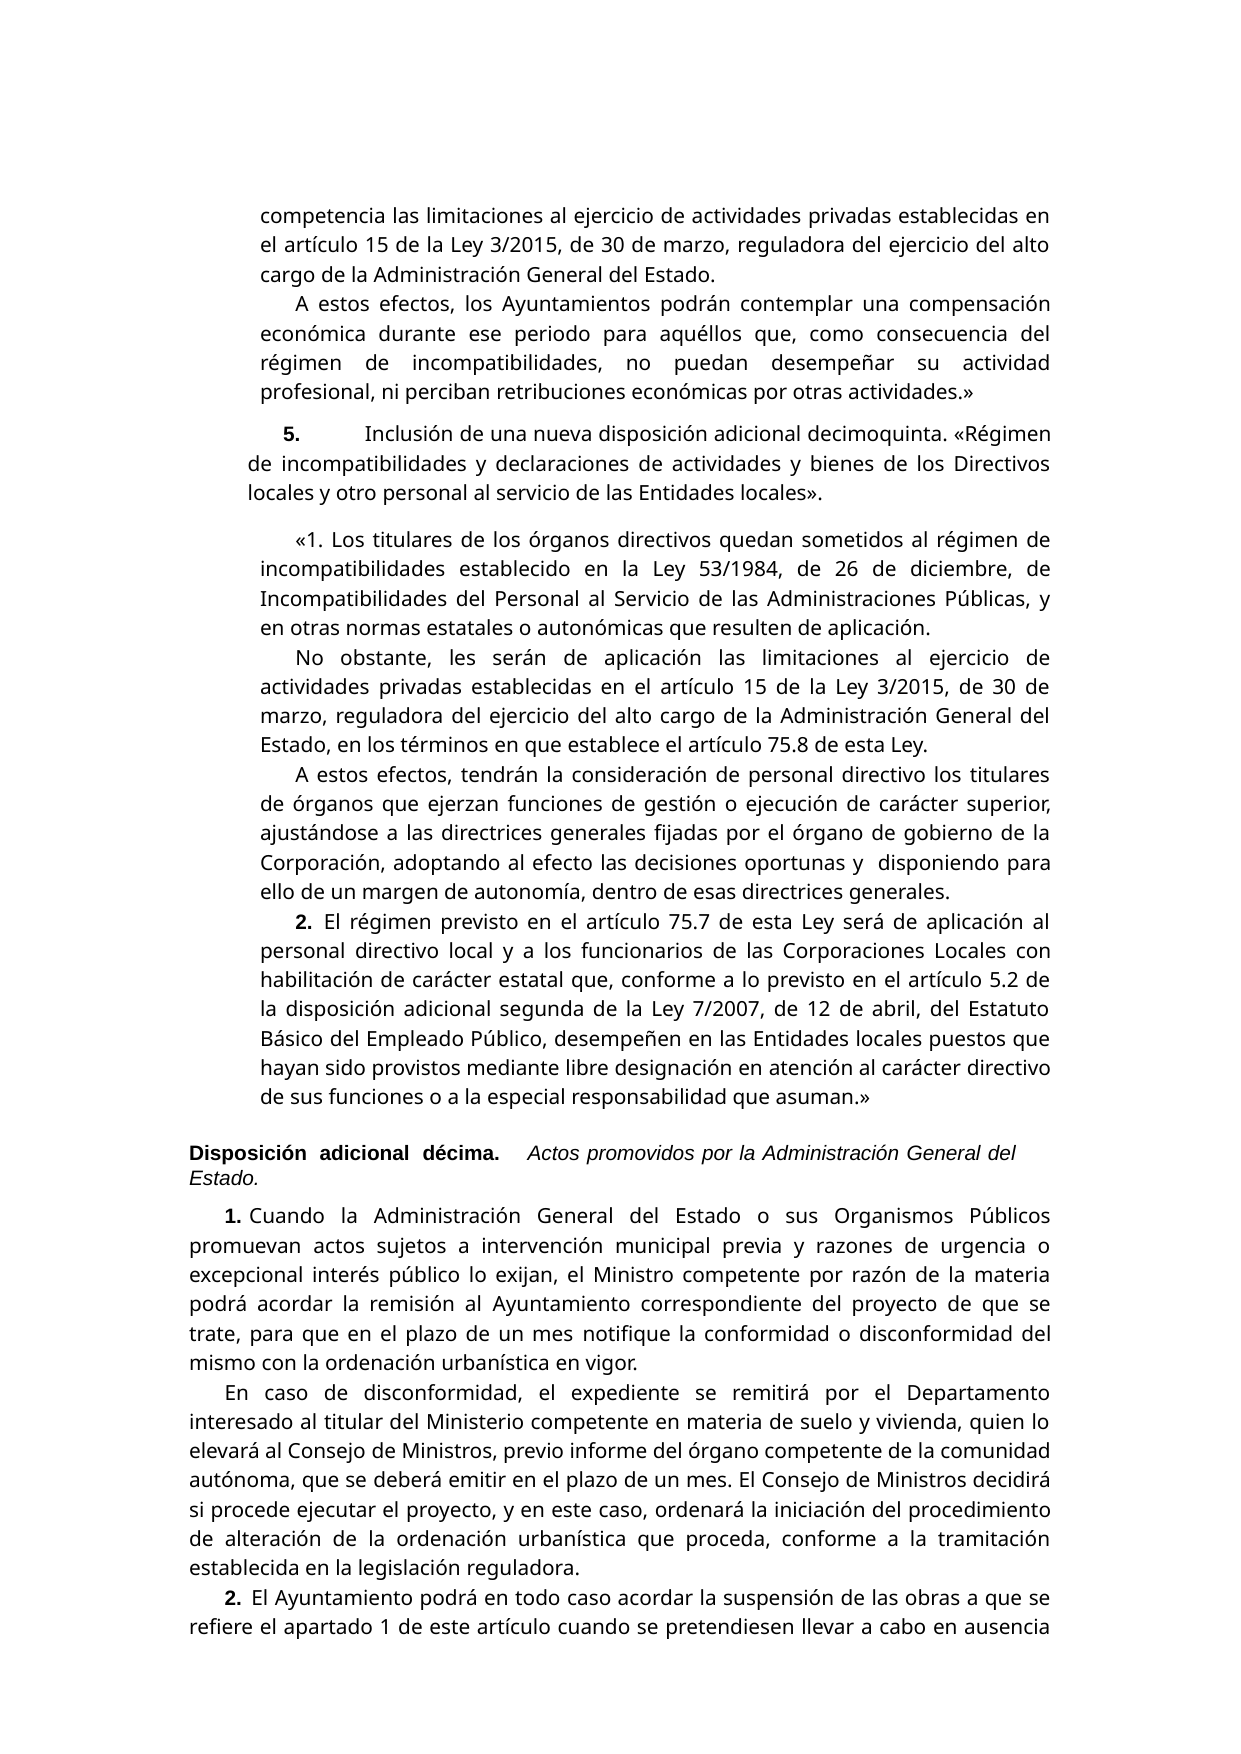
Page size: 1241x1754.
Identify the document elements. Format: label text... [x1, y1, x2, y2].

text No obstante, les serán de aplicación las limitaciones al ejercicio de actividades privadas establecidas en el artículo 15 de la Ley 3/2015, de 30 de marzo, reguladora del ejercicio del alto cargo de la Administración General del Estado, en los términos en que establece el artículo 75.8 de esta Ley. [260, 643, 1051, 759]
text competencia las limitaciones al ejercicio de actividades privadas establecidas en el artículo 15 de la Ley 3/2015, de 30 de marzo, reguladora del ejercicio del alto cargo de la Administración General del Estado. [260, 201, 1051, 288]
list Cuando la Administración General del Estado o sus Organismos Públicos promuevan actos sujetos a intervención municipal previa y razones de urgencia o excepcional interés público lo exijan, el Ministro competente por razón de la materia podrá acordar la remisión al Ayuntamiento correspondiente del proyecto de que se trate, para que en el plazo de un mes notifique la conformidad o disconformidad del mismo con la ordenación urbanística en vigor. [189, 1202, 1051, 1376]
text Disposición adicional décima. Actos promovidos por la Administración General del Estado. [189, 1141, 1051, 1189]
text «1. Los titulares de los órganos directivos quedan sometidos al régimen de incompatibilidades establecido en la Ley 53/1984, de 26 de diciembre, de Incompatibilidades del Personal al Servicio de las Administraciones Públicas, y en otras normas estatales o autonómicas que resulten de aplicación. [260, 525, 1052, 641]
list El régimen previsto en el artículo 75.7 de esta Ley será de aplicación al personal directivo local y a los funcionarios de las Corporaciones Locales con habilitación de carácter estatal que, conforme a lo previsto en el artículo 5.2 de la disposición adicional segunda de la Ley 7/2007, de 12 de abril, del Estatuto Básico del Empleado Público, desempeñen en las Entidades locales puestos que hayan sido provistos mediante libre designación en atención al carácter directivo de sus funciones o a la especial responsabilidad que asuman.» [260, 907, 1051, 1111]
list Inclusión de una nueva disposición adicional decimoquinta. «Régimen de incompatibilidades y declaraciones de actividades y bienes de los Directivos locales y otro personal al servicio de las Entidades locales». [247, 419, 1051, 506]
text En caso de disconformidad, el expediente se remitirá por el Departamento interesado al titular del Ministerio competente en materia de suelo y vivienda, quien lo elevará al Consejo de Ministros, previo informe del órgano competente de la comunidad autónoma, que se deberá emitir en el plazo de un mes. El Consejo de Ministros decidirá si procede ejecutar el proyecto, y en este caso, ordenará la iniciación del procedimiento de alteración de la ordenación urbanística que proceda, conforme a la tramitación establecida en la legislación reguladora. [189, 1378, 1051, 1582]
list El Ayuntamiento podrá en todo caso acordar la suspensión de las obras a que se refiere el apartado 1 de este artículo cuando se pretendiesen llevar a cabo en ausencia [189, 1583, 1051, 1641]
text A estos efectos, tendrán la consideración de personal directivo los titulares de órganos que ejerzan funciones de gestión o ejecución de carácter superior, ajustándose a las directrices generales fijadas por el órgano de gobierno de la Corporación, adoptando al efecto las decisiones oportunas y disponiendo para ello de un margen de autonomía, dentro de esas directrices generales. [260, 760, 1051, 906]
text A estos efectos, los Ayuntamientos podrán contemplar una compensación económica durante ese periodo para aquéllos que, como consecuencia del régimen de incompatibilidades, no puedan desempeñar su actividad profesional, ni perciban retribuciones económicas por otras actividades.» [260, 289, 1051, 406]
